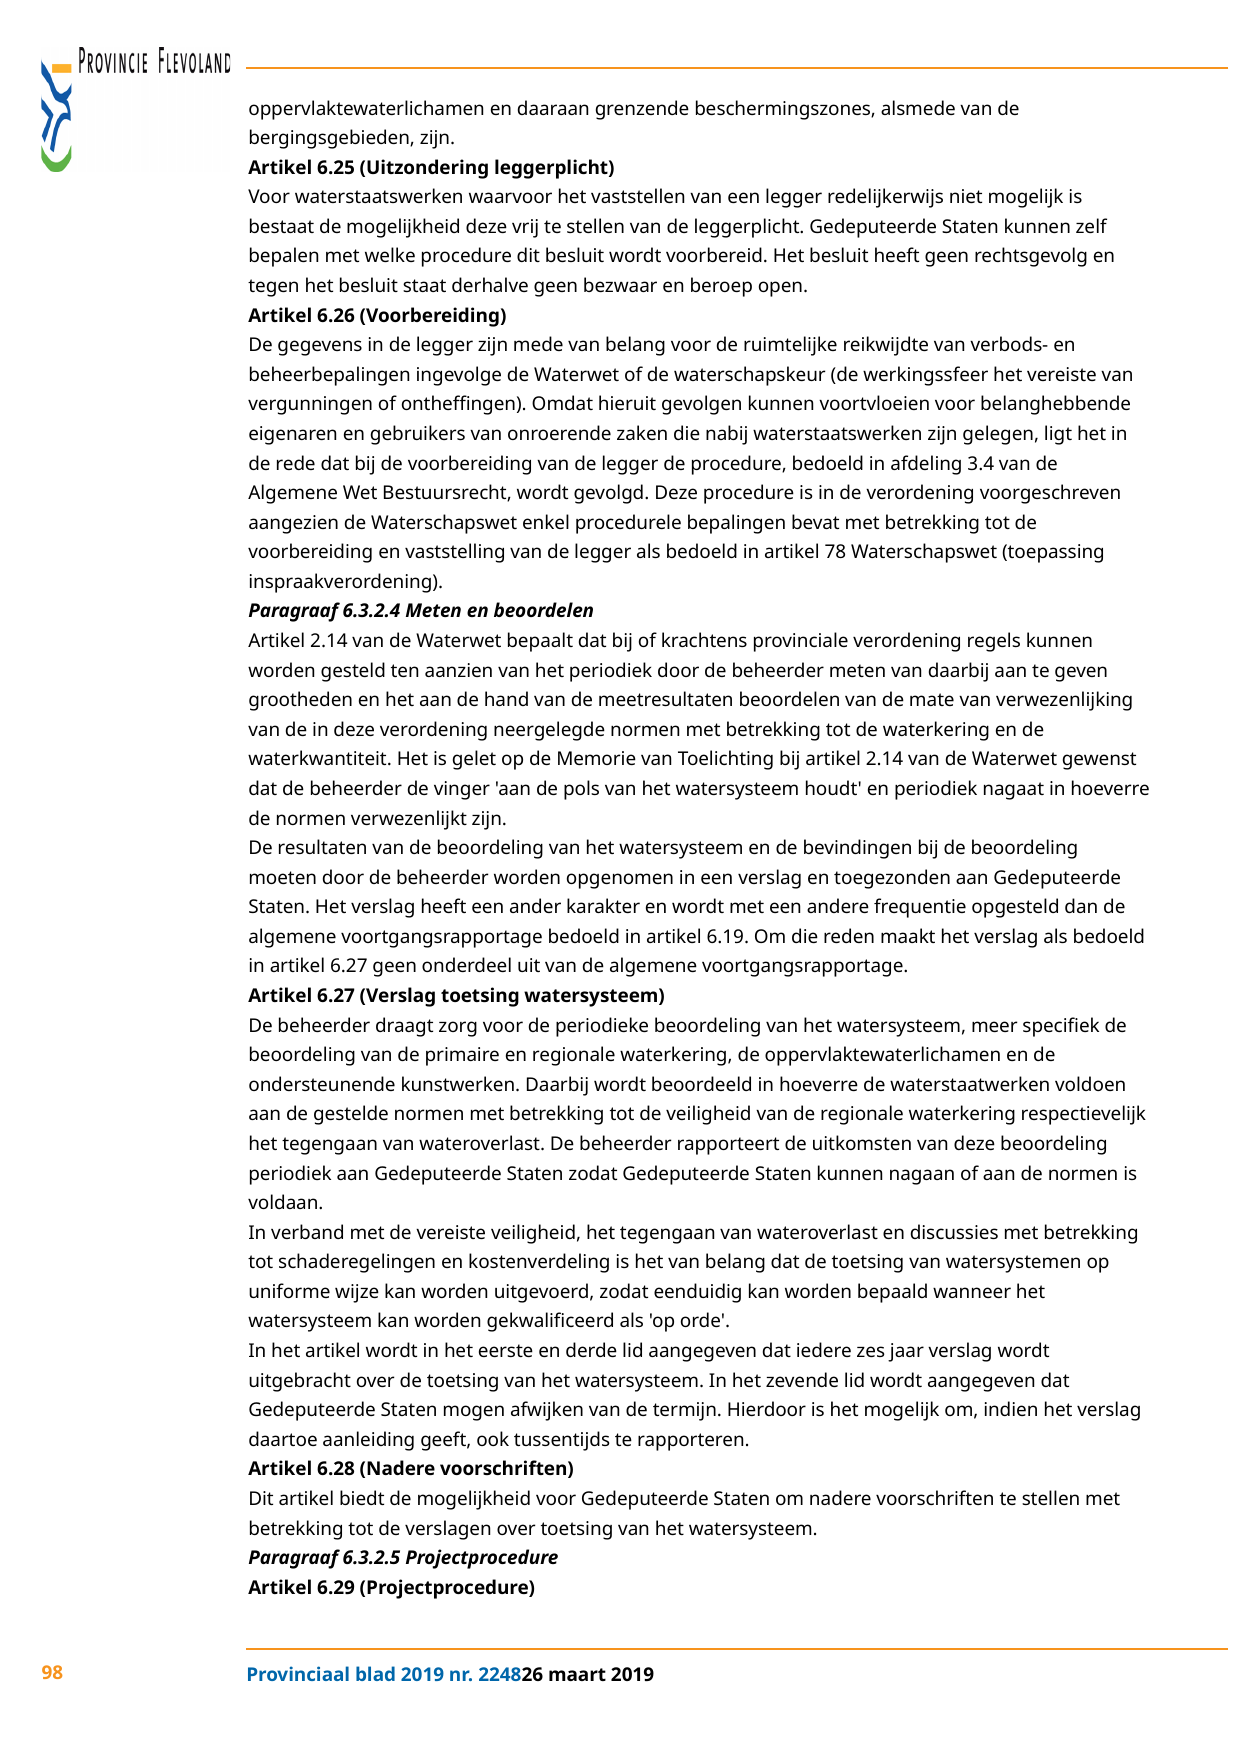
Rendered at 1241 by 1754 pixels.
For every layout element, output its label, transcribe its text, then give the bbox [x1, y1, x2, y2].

picture [41, 47, 231, 172]
text Dit artikel biedt de mogelijkheid voor Gedeputeerde Staten om nadere voorschriften te stellen met betrekking tot de verslagen over toetsing van het watersysteem. [248, 1485, 1152, 1541]
text Artikel 6.25 (Uitzondering leggerplicht) [248, 154, 1152, 180]
text In verband met de vereiste veiligheid, het tegengaan van wateroverlast en discussies met betrekking tot schaderegelingen en kostenverdeling is het van belang dat de toetsing van watersystemen op uniforme wijze kan worden uitgevoerd, zodat eenduidig kan worden bepaald wanneer het watersysteem kan worden gekwalificeerd als 'op orde'. [248, 1219, 1152, 1333]
text Artikel 2.14 van de Waterwet bepaalt dat bij of krachtens provinciale verordening regels kunnen worden gesteld ten aanzien van het periodiek door de beheerder meten van daarbij aan te geven grootheden en het aan de hand van de meetresultaten beoordelen van de mate van verwezenlijking van de in deze verordening neergelegde normen met betrekking tot de waterkering en de waterkwantiteit. Het is gelet op de Memorie van Toelichting bij artikel 2.14 van de Waterwet gewenst dat de beheerder de vinger 'aan de pols van het watersysteem houdt' en periodiek nagaat in hoeverre de normen verwezenlijkt zijn. [248, 627, 1152, 831]
text oppervlaktewaterlichamen en daaraan grenzende beschermingszones, alsmede van de bergingsgebieden, zijn. [248, 95, 1152, 150]
text Artikel 6.26 (Voorbereiding) [248, 302, 1152, 328]
text In het artikel wordt in het eerste en derde lid aangegeven dat iedere zes jaar verslag wordt uitgebracht over de toetsing van het watersysteem. In het zevende lid wordt aangegeven dat Gedeputeerde Staten mogen afwijken van de termijn. Hierdoor is het mogelijk om, indien het verslag daartoe aanleiding geeft, ook tussentijds te rapporteren. [248, 1337, 1152, 1452]
text Artikel 6.27 (Verslag toetsing watersysteem) [248, 982, 1152, 1008]
text Voor waterstaatswerken waarvoor het vaststellen van een legger redelijkerwijs niet mogelijk is bestaat de mogelijkheid deze vrij te stellen van de leggerplicht. Gedeputeerde Staten kunnen zelf bepalen met welke procedure dit besluit wordt voorbereid. Het besluit heeft geen rechtsgevolg en tegen het besluit staat derhalve geen bezwaar en beroep open. [248, 183, 1152, 298]
text De beheerder draagt zorg voor de periodieke beoordeling van het watersysteem, meer specifiek de beoordeling van de primaire en regionale waterkering, de oppervlaktewaterlichamen en de ondersteunende kunstwerken. Daarbij wordt beoordeeld in hoeverre de waterstaatwerken voldoen aan de gestelde normen met betrekking tot de veiligheid van de regionale waterkering respectievelijk het tegengaan van wateroverlast. De beheerder rapporteert de uitkomsten van deze beoordeling periodiek aan Gedeputeerde Staten zodat Gedeputeerde Staten kunnen nagaan of aan de normen is voldaan. [248, 1012, 1152, 1215]
text De gegevens in de legger zijn mede van belang voor de ruimtelijke reikwijdte van verbods- en beheerbepalingen ingevolge de Waterwet of de waterschapskeur (de werkingssfeer het vereiste van vergunningen of ontheffingen). Omdat hieruit gevolgen kunnen voortvloeien voor belanghebbende eigenaren en gebruikers van onroerende zaken die nabij waterstaatswerken zijn gelegen, ligt het in de rede dat bij de voorbereiding van de legger de procedure, bedoeld in afdeling 3.4 van de Algemene Wet Bestuursrecht, wordt gevolgd. Deze procedure is in de verordening voorgeschreven aangezien de Waterschapswet enkel procedurele bepalingen bevat met betrekking tot de voorbereiding en vaststelling van de legger als bedoeld in artikel 78 Waterschapswet (toepassing inspraakverordening). [248, 331, 1152, 594]
text Artikel 6.28 (Nadere voorschriften) [248, 1456, 1152, 1481]
text De resultaten van de beoordeling van het watersysteem en de bevindingen bij de beoordeling moeten door de beheerder worden opgenomen in een verslag en toegezonden aan Gedeputeerde Staten. Het verslag heeft een ander karakter en wordt met een andere frequentie opgesteld dan de algemene voortgangsrapportage bedoeld in artikel 6.19. Om die reden maakt het verslag als bedoeld in artikel 6.27 geen onderdeel uit van de algemene voortgangsrapportage. [248, 834, 1152, 978]
text Paragraaf 6.3.2.5 Projectprocedure [248, 1544, 1152, 1570]
text Artikel 6.29 (Projectprocedure) [248, 1574, 1152, 1600]
text Paragraaf 6.3.2.4 Meten en beoordelen [248, 598, 1152, 623]
